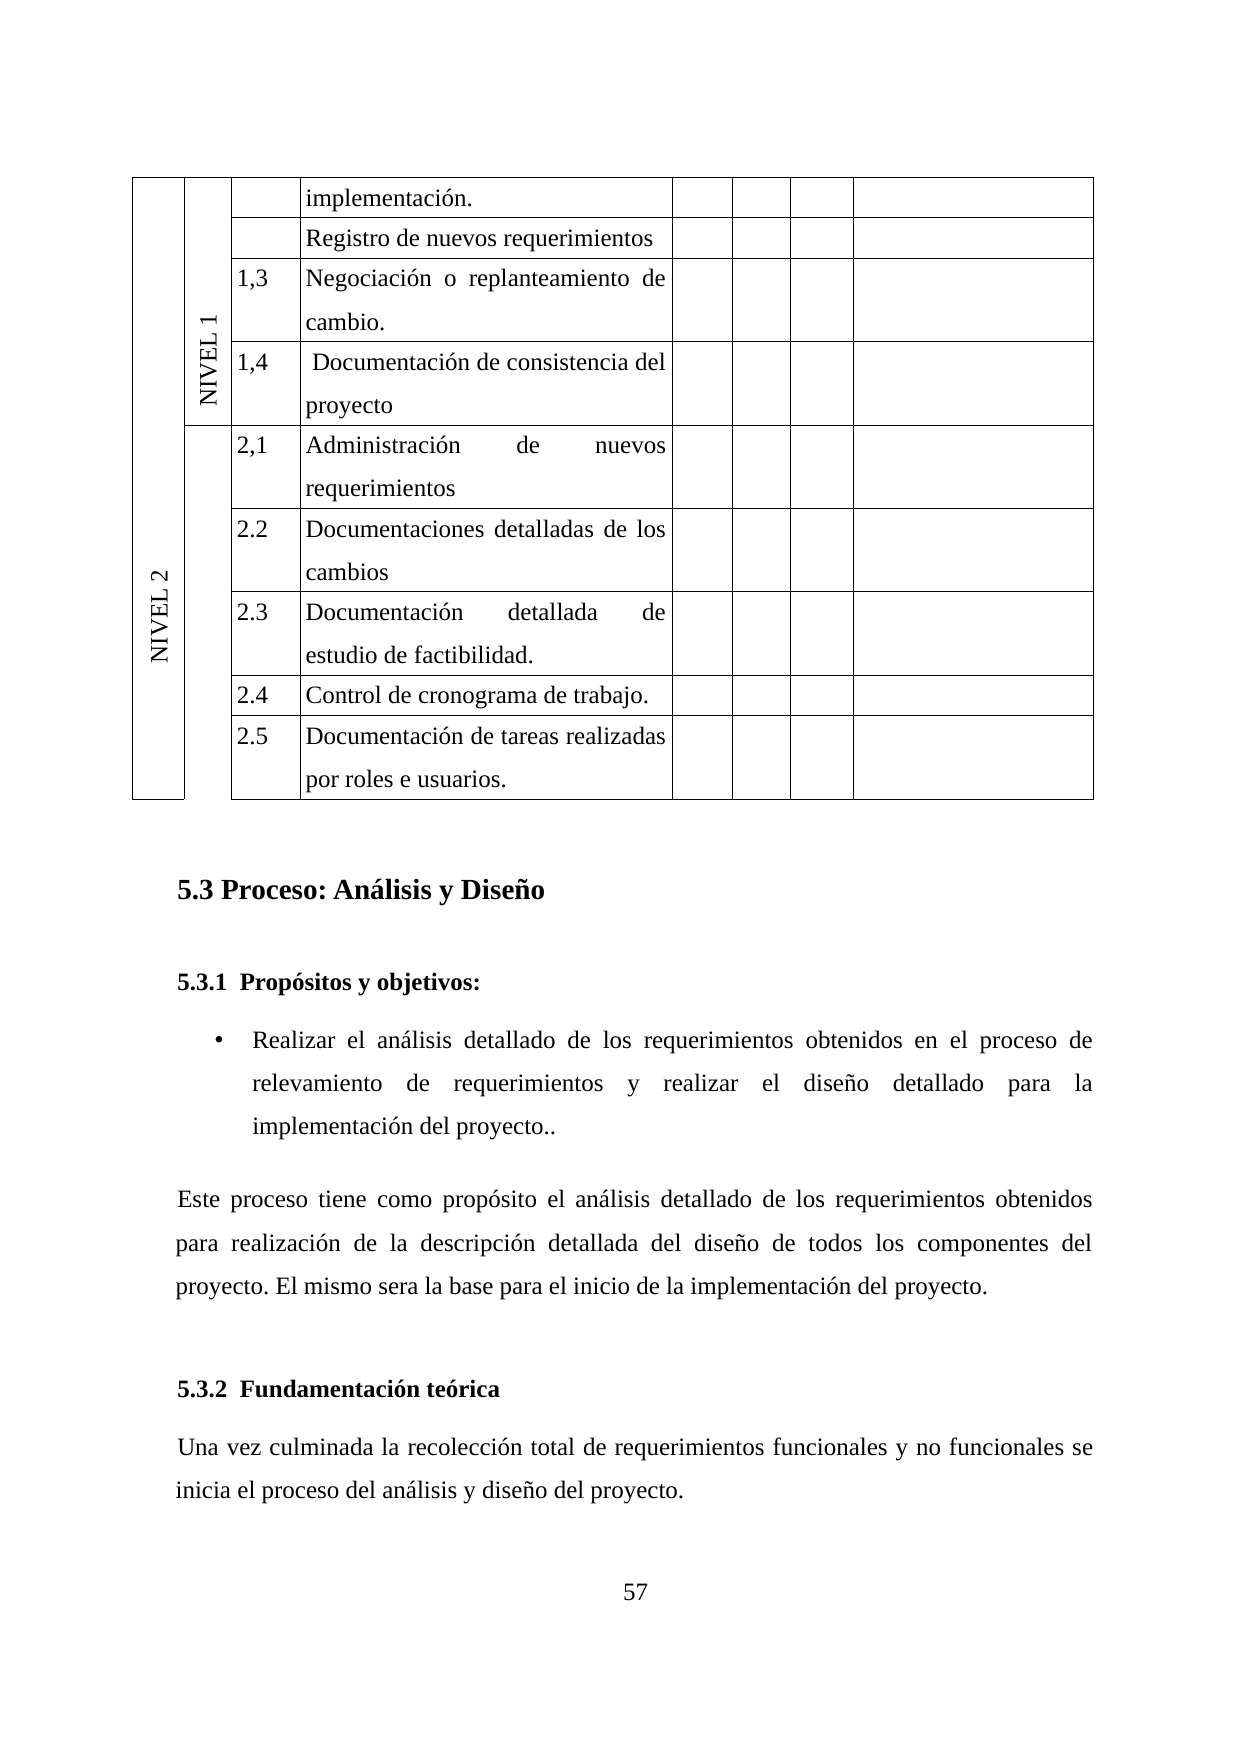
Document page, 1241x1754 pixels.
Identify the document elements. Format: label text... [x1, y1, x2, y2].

table_cell Negociación o replanteamiento de cambio. [301, 259, 672, 341]
table_cell [673, 178, 732, 217]
table_cell 2,2 [232, 509, 300, 591]
table_cell [232, 218, 300, 258]
table_cell Documentación detallada de estudio de factibilidad. [301, 592, 672, 675]
table_cell [733, 426, 790, 508]
text 5.3.2 Fundamentación teórica [177, 1374, 1093, 1403]
table_cell [733, 592, 790, 675]
table_cell [673, 592, 732, 675]
table_cell [854, 218, 1093, 258]
table_cell [673, 342, 732, 424]
subtitle 5.3 Proceso: Análisis y Diseño [177, 872, 1093, 905]
table_cell 2,1 [232, 426, 300, 508]
list Realizar el análisis detallado de los requerimientos obtenidos en el proceso de relevamiento de requerimientos y realizar el diseño detallado para la implementación del proyecto.. [214, 1025, 1093, 1140]
table_cell [673, 676, 732, 715]
table_cell [854, 509, 1093, 591]
table_cell Control de cronograma de trabajo. [301, 676, 672, 715]
table_cell [791, 509, 853, 591]
table_cell [791, 592, 853, 675]
table_cell [791, 426, 853, 508]
table_cell [733, 716, 790, 798]
table_cell [854, 259, 1093, 341]
table_cell NIVEL 2 [133, 178, 184, 798]
table_cell 1,3 [232, 259, 300, 341]
table_cell 2,4 [232, 676, 300, 715]
table_cell [791, 342, 853, 424]
table_cell [854, 426, 1093, 508]
table_cell [791, 178, 853, 217]
table_cell Documentación de tareas realizadas por roles e usuarios. [301, 716, 672, 798]
table_cell [733, 342, 790, 424]
table_cell [791, 716, 853, 798]
table_cell 1,4 [232, 342, 300, 424]
table_cell [185, 426, 231, 798]
table_cell [791, 218, 853, 258]
table_cell [733, 676, 790, 715]
table_cell [232, 178, 300, 217]
table_cell 2,5 [232, 716, 300, 798]
table_cell [854, 342, 1093, 424]
table_cell [673, 259, 732, 341]
table_cell [854, 592, 1093, 675]
table_cell [733, 259, 790, 341]
table_cell [673, 218, 732, 258]
text 5.3.1 Propósitos y objetivos: [177, 967, 1093, 996]
table_cell 2,3 [232, 592, 300, 675]
table_cell [854, 178, 1093, 217]
table_cell [791, 259, 853, 341]
table_cell [673, 426, 732, 508]
text Una vez culminada la recolección total de requerimientos funcionales y no funcionales se inicia el proceso del análisis y diseño del proyecto. [175, 1432, 1093, 1504]
table_cell [733, 218, 790, 258]
table_cell Documentaciones detalladas de los cambios [301, 509, 672, 591]
table_cell [673, 509, 732, 591]
table_cell implementación. [301, 178, 672, 217]
table_cell [854, 676, 1093, 715]
table_cell [854, 716, 1093, 798]
table_cell [733, 178, 790, 217]
table_cell Administración de nuevos requerimientos [301, 426, 672, 508]
table_cell [791, 676, 853, 715]
table_cell NIVEL 1 [185, 178, 231, 424]
table_cell Registro de nuevos requerimientos [301, 218, 672, 258]
table_cell [673, 716, 732, 798]
text Este proceso tiene como propósito el análisis detallado de los requerimientos obtenidos para realización de la descripción detallada del diseño de todos los componentes del proyecto. El mismo sera la base para el inicio de la implementación del proyecto. [175, 1184, 1093, 1299]
table_cell Documentación de consistencia del proyecto [301, 342, 672, 424]
table_cell [733, 509, 790, 591]
